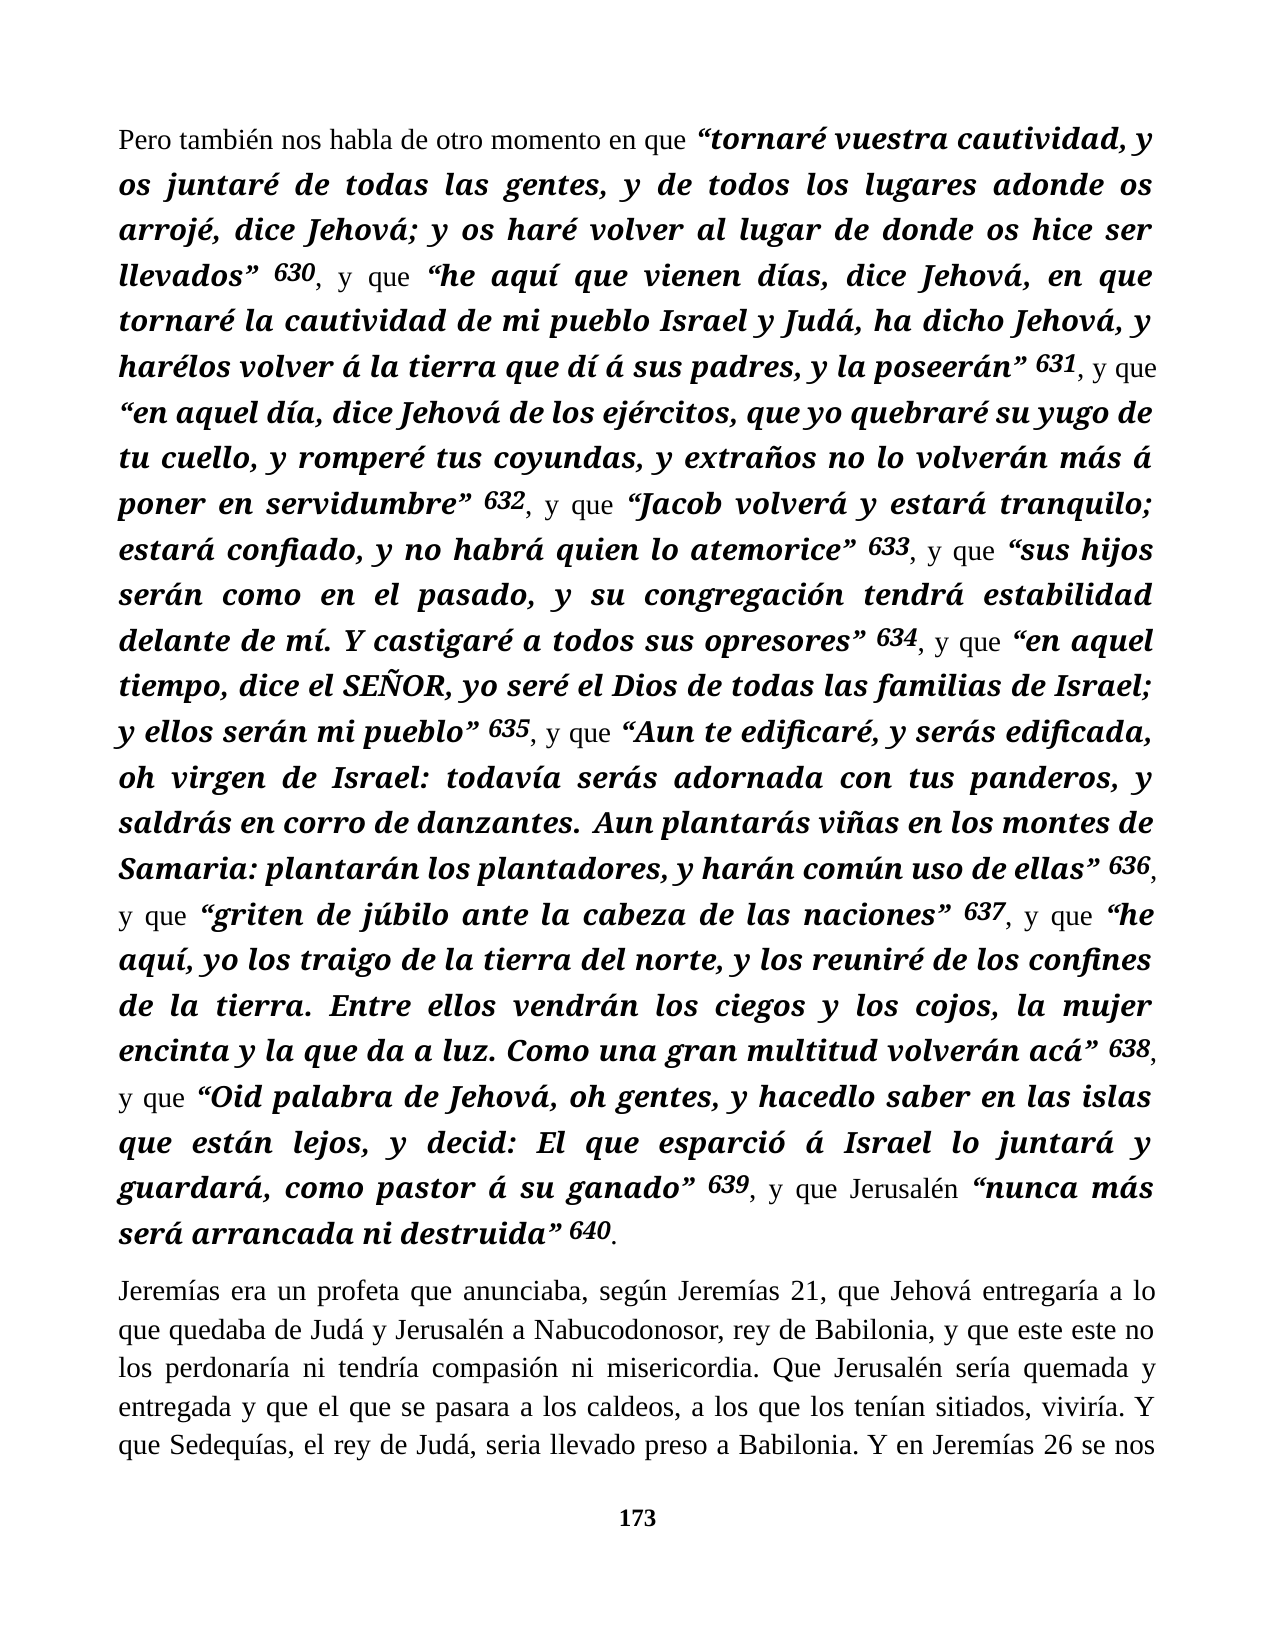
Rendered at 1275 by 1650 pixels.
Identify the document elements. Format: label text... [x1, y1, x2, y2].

text Pero también nos habla de otro momento en que “tornaré vuestra cautividad, y os juntaré de todas las gentes, y de todos los lugares adonde os arrojé, dice Jehová; y os haré volver al lugar de donde os hice ser llevados” , y que “he aquí que vienen días, dice Jehová, en que tornaré la cautividad de mi pueblo Israel y Judá, ha dicho Jehová, y harélos volver á la tierra que dí á sus padres, y la poseerán” , y que “en aquel día, dice Jehová de los ejércitos, que yo quebraré su yugo de tu cuello, y romperé tus coyundas, y extraños no lo volverán más á poner en servidumbre” , y que “Jacob volverá y estará tranquilo; estará confiado, y no habrá quien lo atemorice” , y que “sus hijos serán como en el pasado, y su congregación tendrá estabilidad delante de mí. Y castigaré a todos sus opresores” , y que “en aquel tiempo, dice el SEÑOR, yo seré el Dios de todas las familias de Israel; y ellos serán mi pueblo” , y que “Aun te edificaré, y serás edificada, oh virgen de Israel: todavía serás adornada con tus panderos, y saldrás en corro de danzantes. Aun plantarás viñas en los montes de Samaria: plantarán los plantadores, y harán común uso de ellas” , y que “griten de júbilo ante la cabeza de las naciones” , y que “he aquí, yo los traigo de la tierra del norte, y los reuniré de los confines de la tierra. Entre ellos vendrán los ciegos y los cojos, la mujer encinta y la que da a luz. Como una gran multitud volverán acá” , y que “Oid palabra de Jehová, oh gentes, y hacedlo saber en las islas que están lejos, y decid: El que esparció á Israel lo juntará y guardará, como pastor á su ganado” , y que Jerusalén “nunca más será arrancada ni destruida” . [118, 118, 1157, 1253]
text Jeremías era un profeta que anunciaba, según Jeremías 21, que Jehová entregaría a lo que quedaba de Judá y Jerusalén a Nabucodonosor, rey de Babilonia, y que este este no los perdonaría ni tendría compasión ni misericordia. Que Jerusalén sería quemada y entregada y que el que se pasara a los caldeos, a los que los tenían sitiados, viviría. Y que Sedequías, el rey de Judá, seria llevado preso a Babilonia. Y en Jeremías 26 se nos [118, 1273, 1157, 1461]
